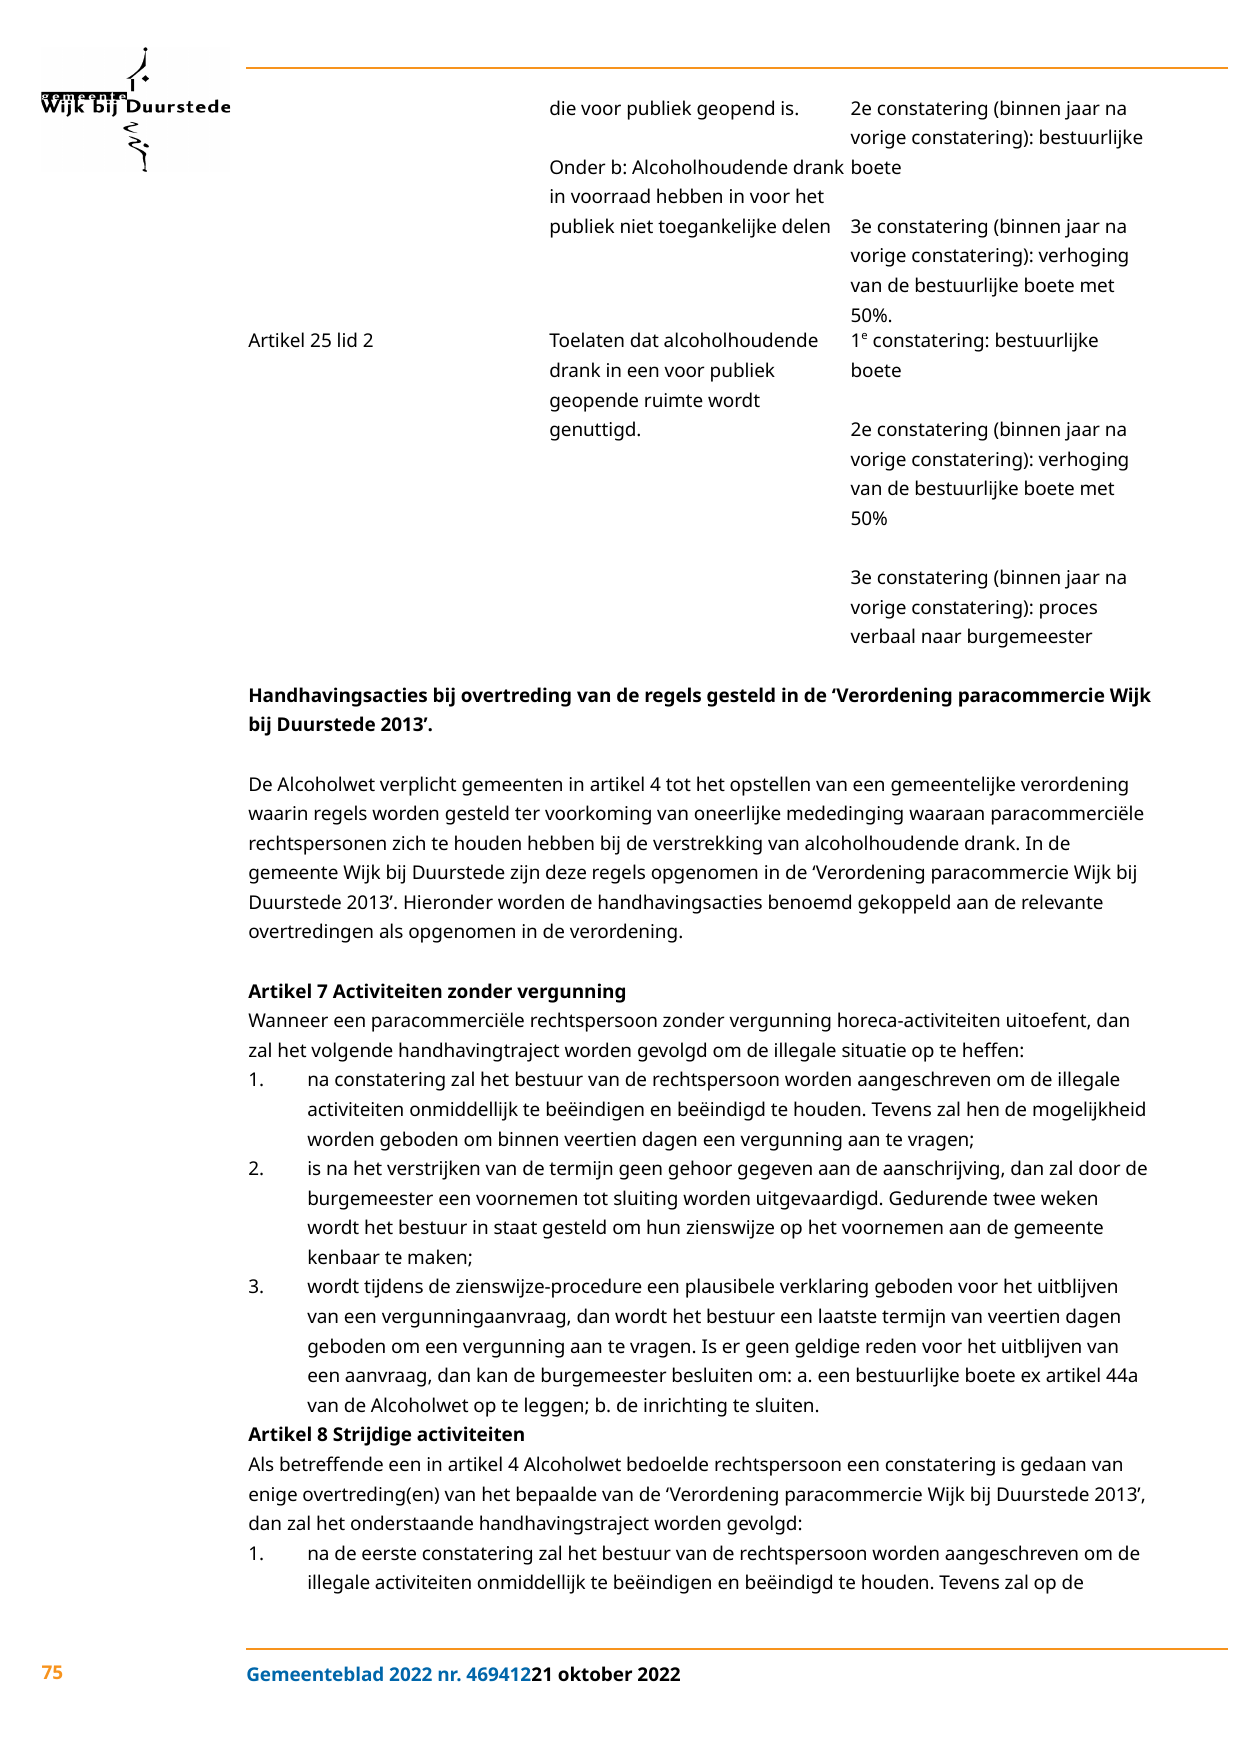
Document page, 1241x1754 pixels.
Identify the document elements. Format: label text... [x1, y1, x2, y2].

picture [41, 47, 231, 172]
table_cell Artikel 25 lid 2 [248, 328, 549, 649]
table_cell Toelaten dat alcoholhoudende drank in een voor publiek geopende ruimte wordt genuttigd. [549, 328, 850, 649]
text Artikel 7 Activiteiten zonder vergunning [248, 978, 1152, 1003]
table_cell [248, 95, 549, 328]
text Wanneer een paracommerciële rechtspersoon zonder vergunning horeca-activiteiten uitoefent, dan zal het volgende handhavingtraject worden gevolgd om de illegale situatie op te heffen: [248, 1007, 1152, 1063]
text Als betreffende een in artikel 4 Alcoholwet bedoelde rechtspersoon een constatering is gedaan van enige overtreding(en) van het bepaalde van de ‘Verordening paracommercie Wijk bij Duurstede 2013’, dan zal het onderstaande handhavingstraject worden gevolgd: [248, 1451, 1152, 1536]
list is na het verstrijken van de termijn geen gehoor gegeven aan de aanschrijving, dan zal door de burgemeester een voornemen tot sluiting worden uitgevaardigd. Gedurende twee weken wordt het bestuur in staat gesteld om hun zienswijze op het voornemen aan de gemeente kenbaar te maken; [248, 1155, 1152, 1270]
text Artikel 8 Strijdige activiteiten [248, 1422, 1152, 1447]
list na de eerste constatering zal het bestuur van de rechtspersoon worden aangeschreven om de illegale activiteiten onmiddellijk te beëindigen en beëindigd te houden. Tevens zal op de [248, 1540, 1152, 1595]
list wordt tijdens de zienswijze-procedure een plausibele verklaring geboden voor het uitblijven van een vergunningaanvraag, dan wordt het bestuur een laatste termijn van veertien dagen geboden om een vergunning aan te vragen. Is er geen geldige reden voor het uitblijven van een aanvraag, dan kan de burgemeester besluiten om: a. een bestuurlijke boete ex artikel 44a van de Alcoholwet op te leggen; b. de inrichting te sluiten. [248, 1274, 1152, 1418]
table_cell 2e constatering (binnen jaar na vorige constatering): bestuurlijke boete 3e constatering (binnen jaar na vorige constatering): verhoging van de bestuurlijke boete met 50%. [850, 95, 1152, 328]
text Handhavingsacties bij overtreding van de regels gesteld in de ‘Verordening paracommercie Wijk bij Duurstede 2013’. [248, 682, 1152, 737]
table_cell 1e constatering: bestuurlijke boete 2e constatering (binnen jaar na vorige constatering): verhoging van de bestuurlijke boete met 50% 3e constatering (binnen jaar na vorige constatering): proces verbaal naar burgemeester [850, 328, 1152, 649]
list na constatering zal het bestuur van de rechtspersoon worden aangeschreven om de illegale activiteiten onmiddellijk te beëindigen en beëindigd te houden. Tevens zal hen de mogelijkheid worden geboden om binnen veertien dagen een vergunning aan te vragen; [248, 1067, 1152, 1151]
text De Alcoholwet verplicht gemeenten in artikel 4 tot het opstellen van een gemeentelijke verordening waarin regels worden gesteld ter voorkoming van oneerlijke mededinging waaraan paracommerciële rechtspersonen zich te houden hebben bij de verstrekking van alcoholhoudende drank. In de gemeente Wijk bij Duurstede zijn deze regels opgenomen in de ‘Verordening paracommercie Wijk bij Duurstede 2013’. Hieronder worden de handhavingsacties benoemd gekoppeld aan de relevante overtredingen als opgenomen in de verordening. [248, 771, 1152, 944]
table_cell die voor publiek geopend is. Onder b: Alcoholhoudende drank in voorraad hebben in voor het publiek niet toegankelijke delen [549, 95, 850, 328]
